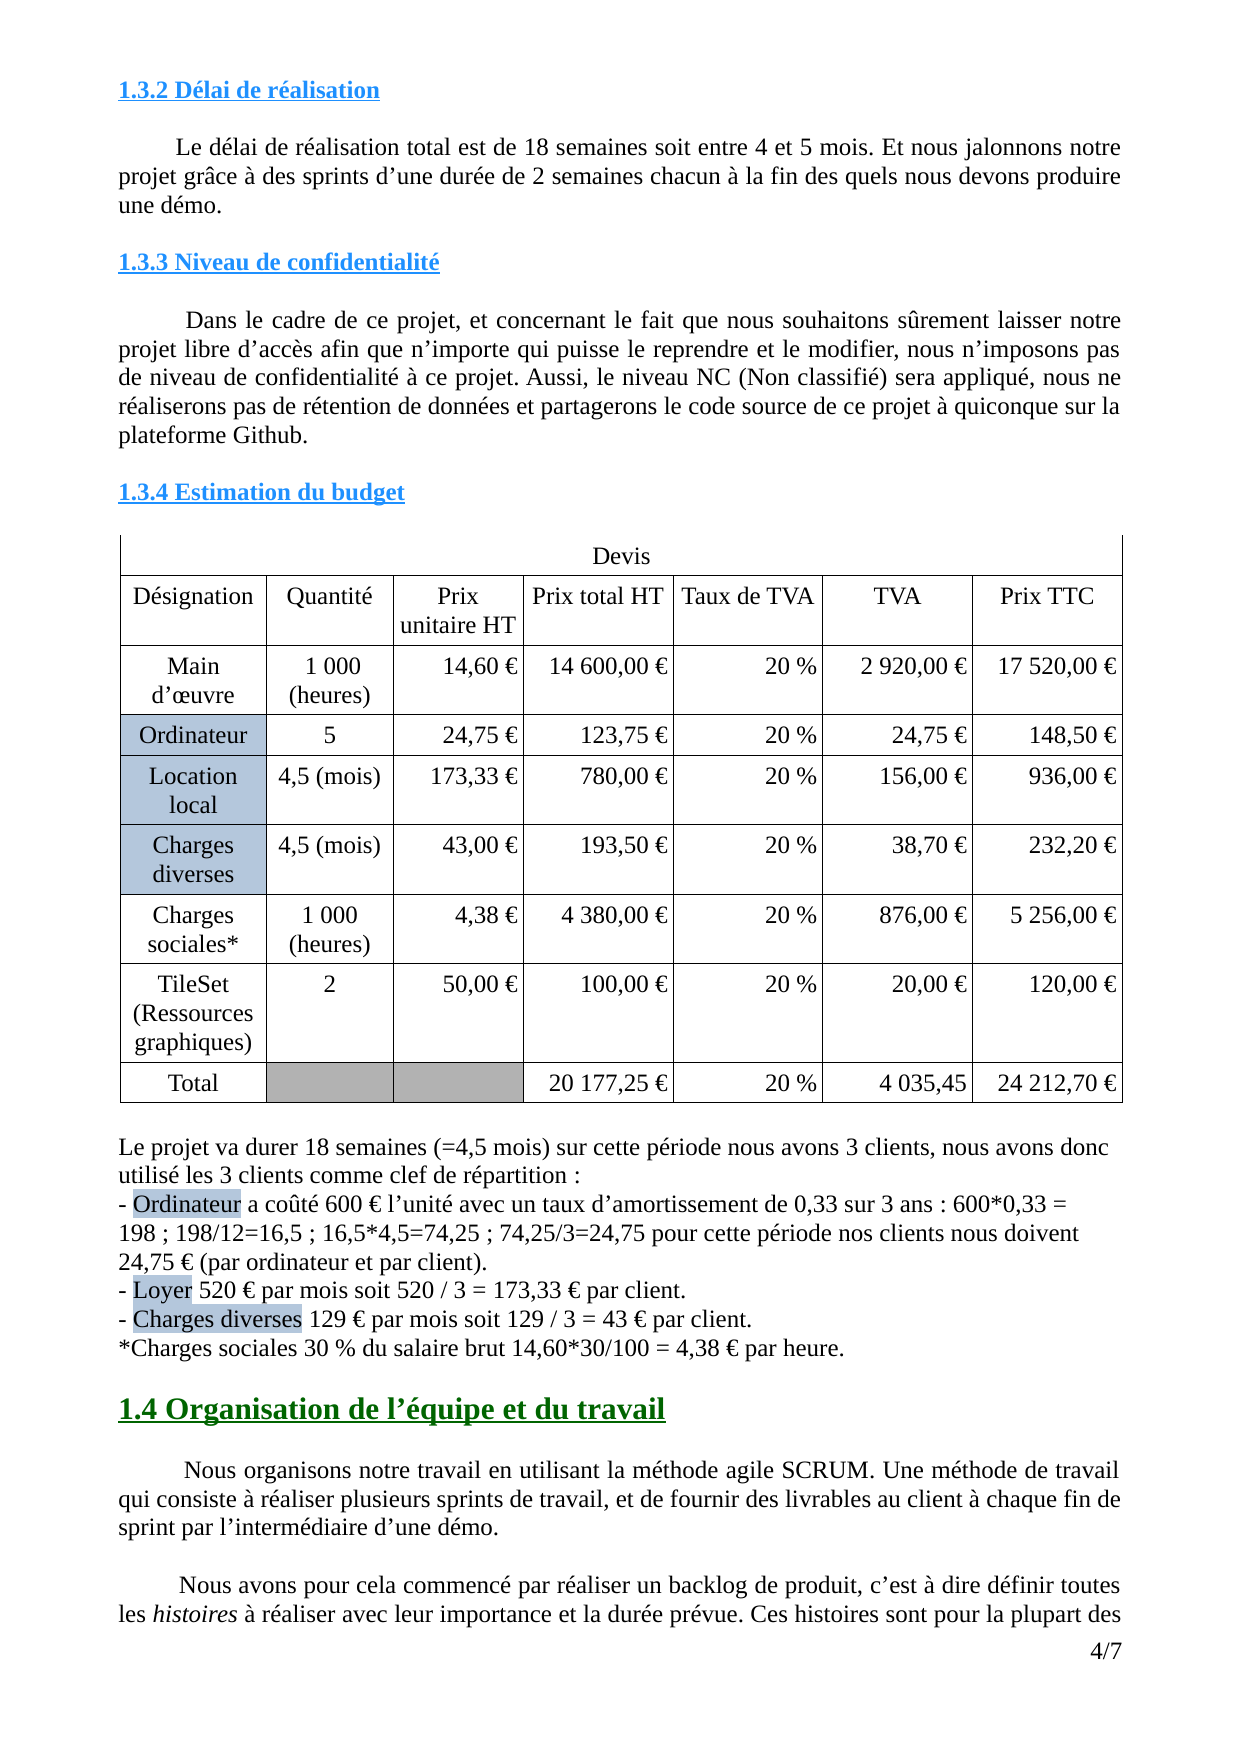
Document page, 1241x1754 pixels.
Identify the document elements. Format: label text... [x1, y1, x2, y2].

table_cell 20 % [674, 825, 822, 894]
table_cell Main d’œuvre [121, 646, 266, 714]
table_cell [267, 1063, 393, 1102]
text 1.3.2 Délai de réalisation [118, 75, 1122, 104]
table_cell 4 035,45 [823, 1063, 972, 1102]
table_cell 43,00 € [394, 825, 523, 894]
table_cell 20 % [674, 1063, 822, 1102]
table_cell 4 380,00 € [524, 895, 673, 963]
text 1.3.3 Niveau de confidentialité [118, 247, 1122, 276]
table_cell 38,70 € [823, 825, 972, 894]
table_cell 50,00 € [394, 964, 523, 1062]
text 1.3.4 Estimation du budget [118, 477, 1122, 506]
text Dans le cadre de ce projet, et concernant le fait que nous souhaitons sûrement laisser notre projet libre d’accès afin que n’importe qui puisse le reprendre et le modifier, nous n’imposons pas de niveau de confidentialité à ce projet. Aussi, le niveau NC (Non classifié) sera appliqué, nous ne réaliserons pas de rétention de données et partagerons le code source de ce projet à quiconque sur la plateforme Github. [118, 305, 1122, 449]
text *Charges sociales 30 % du salaire brut 14,60*30/100 = 4,38 € par heure. [118, 1333, 1122, 1362]
table_cell 20,00 € [823, 964, 972, 1062]
table_cell 4,5 (mois) [267, 825, 393, 894]
table_cell 2 [267, 964, 393, 1062]
text Nous organisons notre travail en utilisant la méthode agile SCRUM. Une méthode de travail qui consiste à réaliser plusieurs sprints de travail, et de fournir des livrables au client à chaque fin de sprint par l’intermédiaire d’une démo. [118, 1455, 1122, 1541]
table_cell Charges diverses [121, 825, 266, 894]
table_cell 232,20 € [973, 825, 1122, 894]
table_cell 14 600,00 € [524, 646, 673, 714]
text - Ordinateur a coûté 600 € l’unité avec un taux d’amortissement de 0,33 sur 3 ans : 600*0,33 = 198 ; 198/12=16,5 ; 16,5*4,5=74,25 ; 74,25/3=24,75 pour cette période nos clients nous doivent 24,75 € (par ordinateur et par client). [118, 1189, 1122, 1275]
table_cell Charges sociales* [121, 895, 266, 963]
text - Charges diverses 129 € par mois soit 129 / 3 = 43 € par client. [118, 1304, 1122, 1333]
text 1.4 Organisation de l’équipe et du travail [118, 1390, 1122, 1426]
table_cell 156,00 € [823, 756, 972, 824]
table_cell 100,00 € [524, 964, 673, 1062]
table_cell 876,00 € [823, 895, 972, 963]
table_cell 148,50 € [973, 715, 1122, 755]
table_cell 1 000 (heures) [267, 646, 393, 714]
table_cell Location local [121, 756, 266, 824]
text Le projet va durer 18 semaines (=4,5 mois) sur cette période nous avons 3 clients, nous avons donc utilisé les 3 clients comme clef de répartition : [118, 1132, 1122, 1189]
text Nous avons pour cela commencé par réaliser un backlog de produit, c’est à dire définir toutes les histoires à réaliser avec leur importance et la durée prévue. Ces histoires sont pour la plupart des [118, 1570, 1122, 1627]
table_cell 20 177,25 € [524, 1063, 673, 1102]
table_cell 4,38 € [394, 895, 523, 963]
table_cell 780,00 € [524, 756, 673, 824]
table_cell 24 212,70 € [973, 1063, 1122, 1102]
table_cell 17 520,00 € [973, 646, 1122, 714]
table_cell 123,75 € [524, 715, 673, 755]
text Le délai de réalisation total est de 18 semaines soit entre 4 et 5 mois. Et nous jalonnons notre projet grâce à des sprints d’une durée de 2 semaines chacun à la fin des quels nous devons produire une démo. [118, 132, 1122, 219]
table_cell TileSet (Ressources graphiques) [121, 964, 266, 1062]
table_cell 5 [267, 715, 393, 755]
table_cell Prix TTC [973, 576, 1122, 645]
table_cell 120,00 € [973, 964, 1122, 1062]
table_cell 20 % [674, 715, 822, 755]
table_cell 24,75 € [823, 715, 972, 755]
table_cell 5 256,00 € [973, 895, 1122, 963]
table_cell 20 % [674, 756, 822, 824]
table_cell [394, 1063, 523, 1102]
table_cell 20 % [674, 895, 822, 963]
table_cell 2 920,00 € [823, 646, 972, 714]
table_header Devis [121, 535, 1122, 575]
table_cell 20 % [674, 964, 822, 1062]
table_cell 173,33 € [394, 756, 523, 824]
table_cell 14,60 € [394, 646, 523, 714]
table_cell Ordinateur [121, 715, 266, 755]
table_cell Quantité [267, 576, 393, 645]
table_cell Prix total HT [524, 576, 673, 645]
table_cell Taux de TVA [674, 576, 822, 645]
text - Loyer 520 € par mois soit 520 / 3 = 173,33 € par client. [118, 1275, 1122, 1304]
table_cell 936,00 € [973, 756, 1122, 824]
table_cell Total [121, 1063, 266, 1102]
table_cell 4,5 (mois) [267, 756, 393, 824]
table_cell Désignation [121, 576, 266, 645]
table_cell 193,50 € [524, 825, 673, 894]
table_cell 1 000 (heures) [267, 895, 393, 963]
table_cell Prix unitaire HT [394, 576, 523, 645]
table_cell TVA [823, 576, 972, 645]
table_cell 24,75 € [394, 715, 523, 755]
table_cell 20 % [674, 646, 822, 714]
